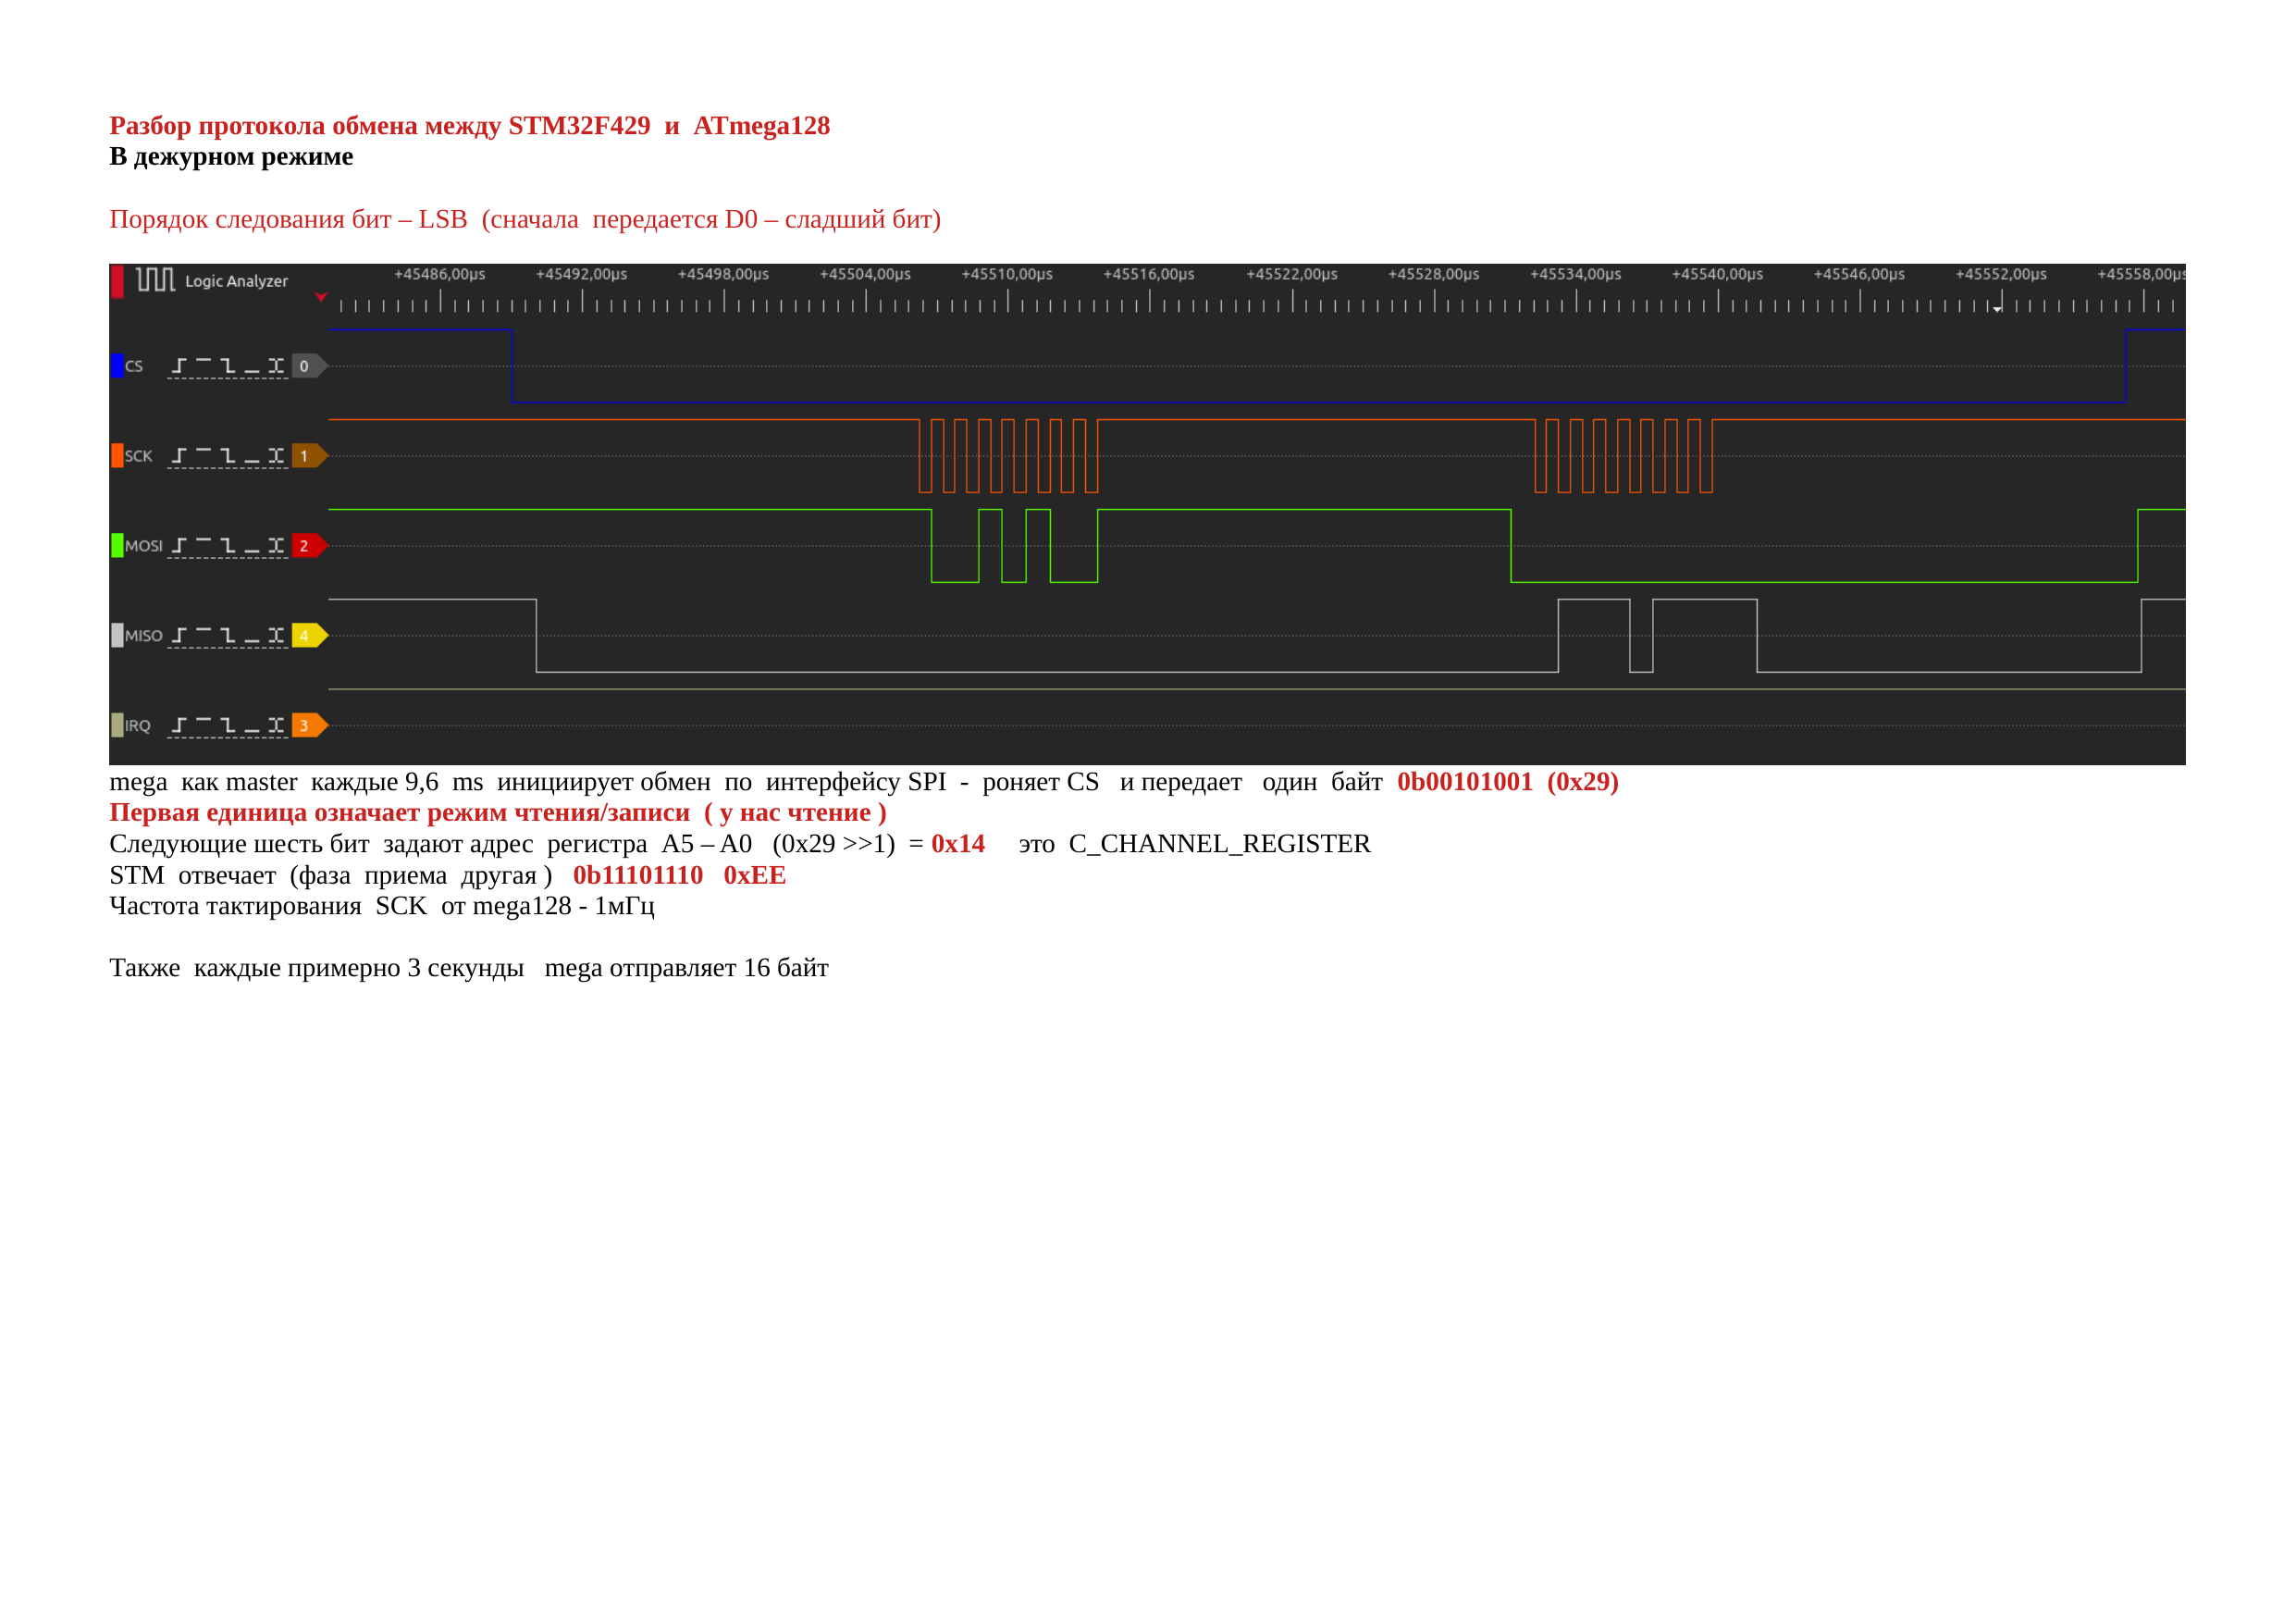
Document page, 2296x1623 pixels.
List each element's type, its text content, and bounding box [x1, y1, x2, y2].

text Порядок следования бит – LSB (сначала передается D0 – сладший бит) [109, 203, 2186, 233]
text Также каждые примерно 3 секунды mega отправляет 16 байт [109, 951, 2186, 983]
text mega как master каждые 9,6 ms инициирует обмен по интерфейсу SPI - роняет CS и передает один байт 0b00101001 (0x29) [109, 765, 2186, 797]
text В дежурном режиме [109, 141, 2186, 171]
picture [109, 264, 2186, 765]
text Частота тактирования SCK от mega128 - 1мГц [109, 889, 2186, 921]
text Разбор протокола обмена между STM32F429 и ATmega128 [109, 109, 2186, 141]
text STM отвечает (фаза приема другая ) 0b11101110 0xEE [109, 859, 2186, 889]
text Следующие шесть бит задают адрес регистра A5 – A0 (0x29 >>1) = 0x14 это C_CHANNEL_REGISTER [109, 827, 2186, 859]
text Первая единица означает режим чтения/записи ( у нас чтение ) [109, 797, 2186, 827]
